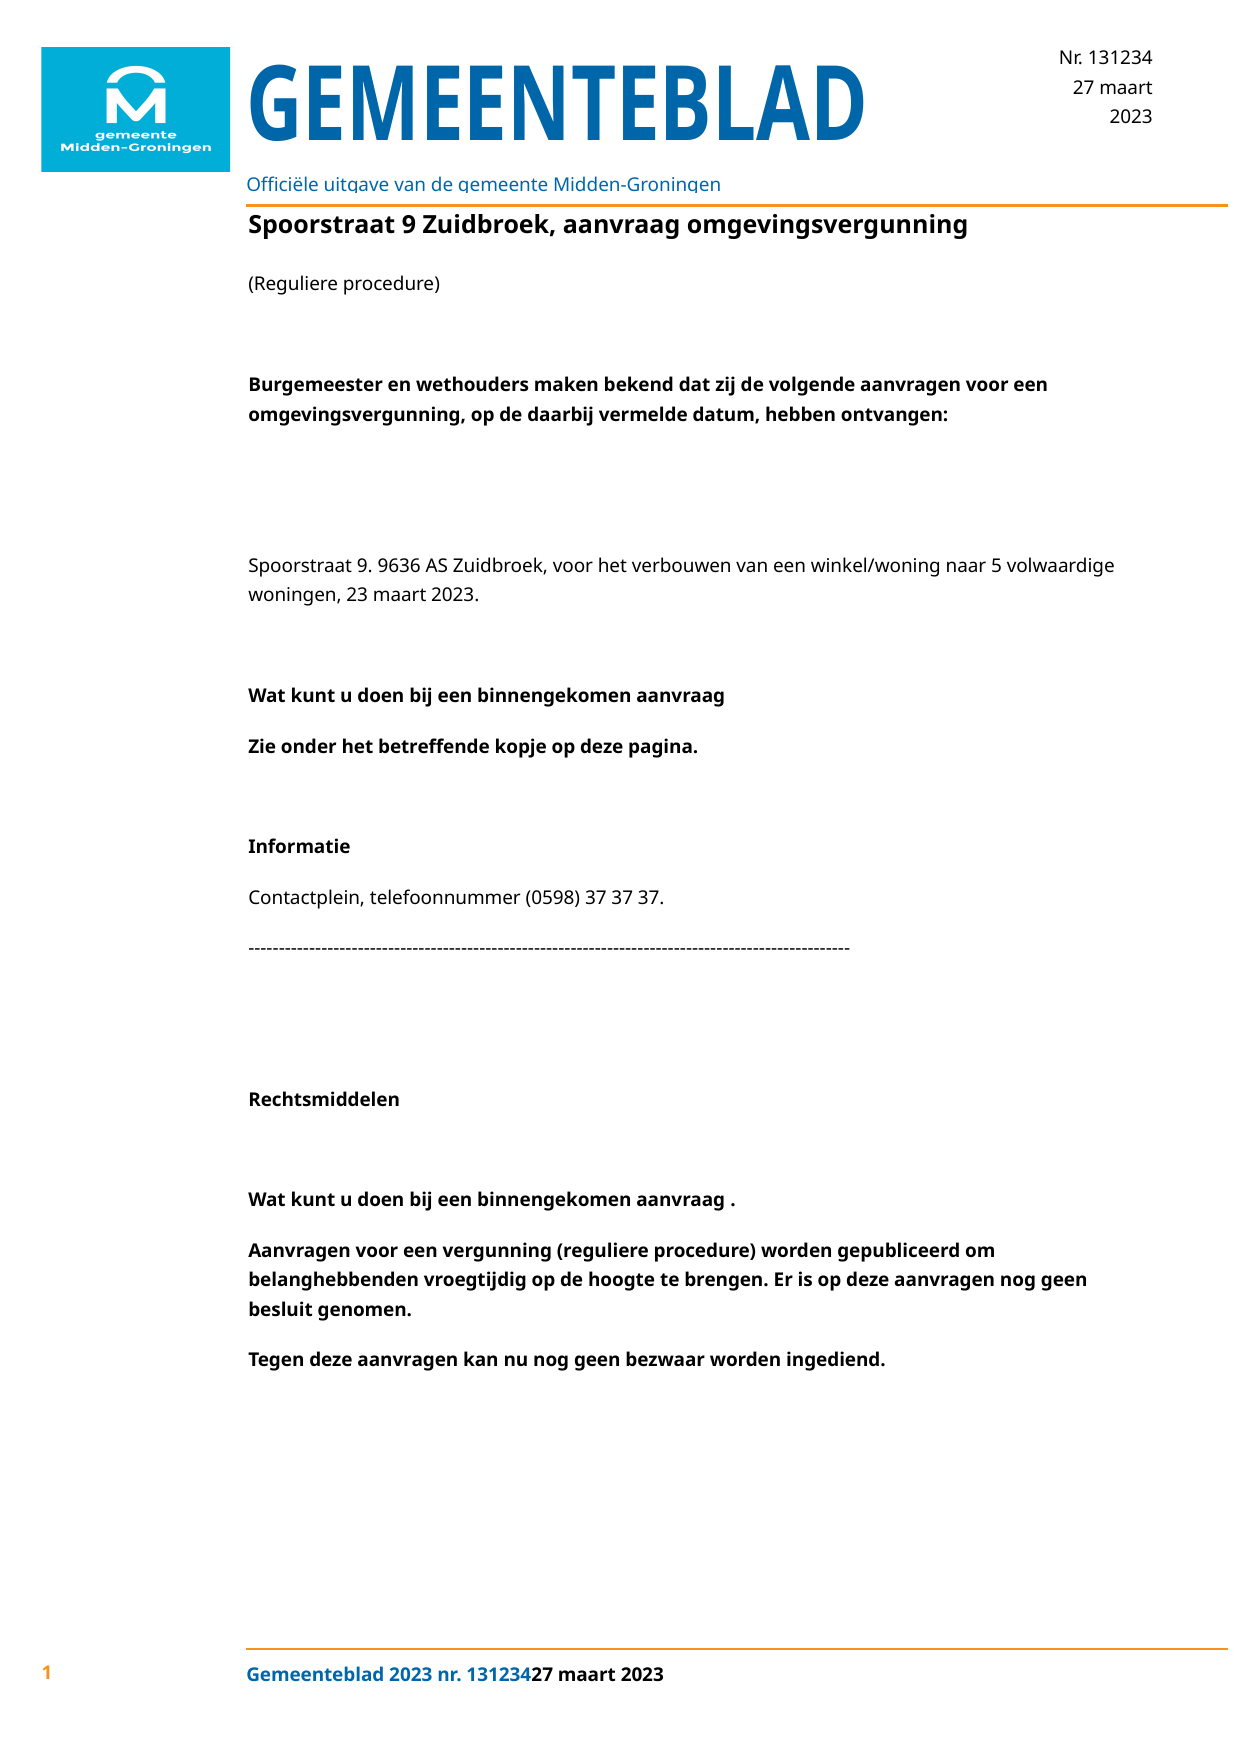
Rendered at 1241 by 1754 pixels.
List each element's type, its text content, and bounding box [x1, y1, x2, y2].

text Informatie [248, 834, 1152, 859]
text Tegen deze aanvragen kan nu nog geen bezwaar worden ingediend. [248, 1347, 1152, 1372]
text --------------------------------------------------------------------------------------------------- [248, 934, 1152, 960]
text (Reguliere procedure) [248, 270, 1152, 296]
text Burgemeester en wethouders maken bekend dat zij de volgende aanvragen voor een omgevingsvergunning, op de daarbij vermelde datum, hebben ontvangen: [248, 371, 1152, 426]
picture [108, 66, 164, 82]
text Aanvragen voor een vergunning (reguliere procedure) worden gepubliceerd om belanghebbenden vroegtijdig op de hoogte te brengen. Er is op deze aanvragen nog geen besluit genomen. [248, 1237, 1152, 1322]
text Wat kunt u doen bij een binnengekomen aanvraag . [248, 1187, 1152, 1212]
text Wat kunt u doen bij een binnengekomen aanvraag [248, 682, 1152, 708]
picture [107, 89, 165, 122]
picture [184, 146, 190, 153]
text Spoorstraat 9. 9636 AS Zuidbroek, voor het verbouwen van een winkel/woning naar 5 volwaardige woningen, 23 maart 2023. [248, 552, 1152, 607]
text Spoorstraat 9 Zuidbroek, aanvraag omgevingsvergunning [248, 207, 1152, 241]
text Contactplein, telefoonnummer (0598) 37 37 37. [248, 884, 1152, 910]
text Rechtsmiddelen [248, 1086, 1152, 1111]
text Zie onder het betreffende kopje op deze pagina. [248, 733, 1152, 758]
